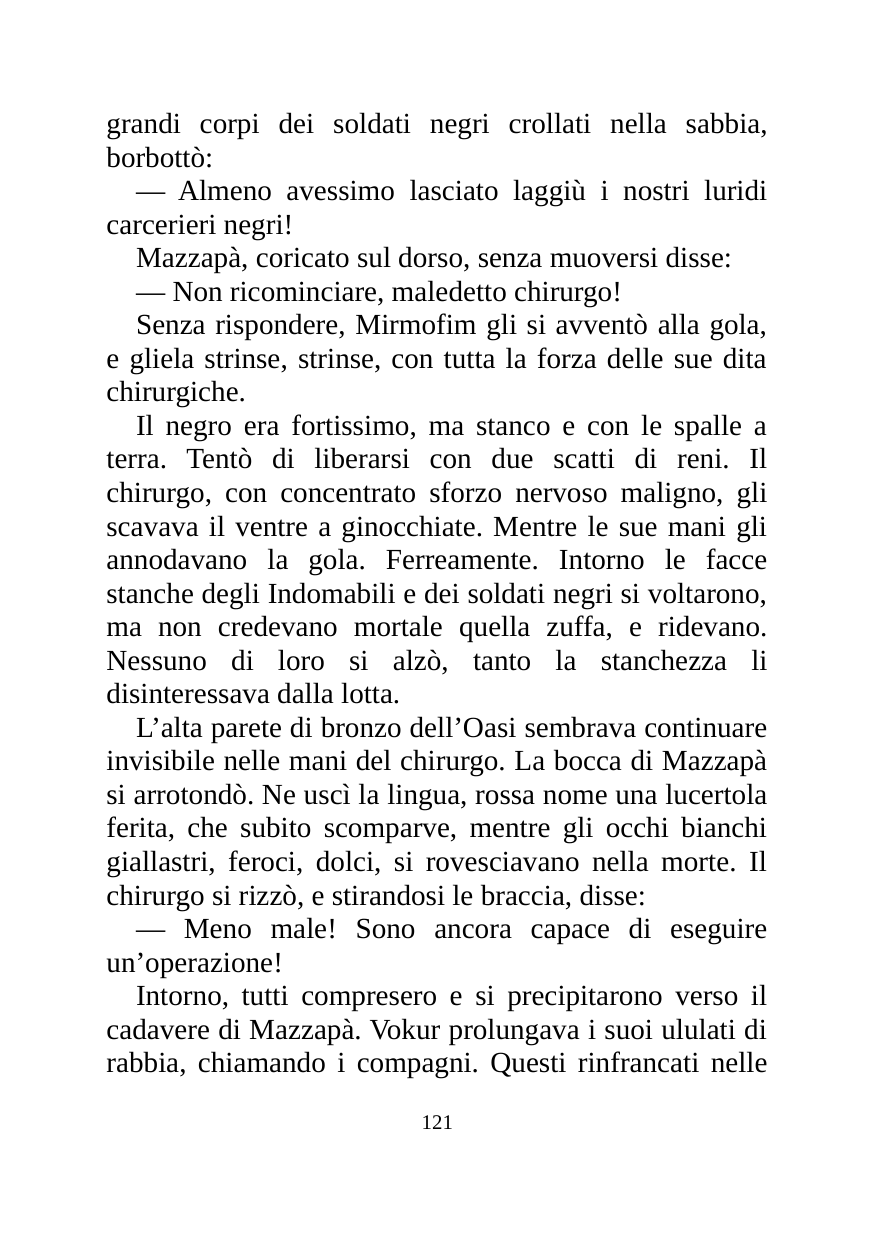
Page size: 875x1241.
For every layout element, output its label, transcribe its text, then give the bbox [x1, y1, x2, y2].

text Intorno, tutti compresero e si precipitarono verso il cadavere di Mazzapà. Vokur prolungava i suoi ululati di rabbia, chiamando i compagni. Questi rinfrancati nelle [106, 978, 768, 1079]
text Mazzapà, coricato sul dorso, senza muoversi disse: [106, 240, 768, 274]
text — Almeno avessimo lasciato laggiù i nostri luridi carcerieri negri! [106, 173, 768, 240]
text — Meno male! Sono ancora capace di eseguire un’operazione! [106, 911, 768, 978]
text Il negro era fortissimo, ma stanco e con le spalle a terra. Tentò di liberarsi con due scatti di reni. Il chirurgo, con concentrato sforzo nervoso maligno, gli scavava il ventre a ginocchiate. Mentre le sue mani gli annodavano la gola. Ferreamente. Intorno le facce stanche degli Indomabili e dei soldati negri si voltarono, ma non credevano mortale quella zuffa, e ridevano. Nessuno di loro si alzò, tanto la stanchezza li disinteressava dalla lotta. [106, 408, 768, 710]
text grandi corpi dei soldati negri crollati nella sabbia, borbottò: [106, 106, 768, 173]
text — Non ricominciare, maledetto chirurgo! [106, 274, 768, 307]
text Senza rispondere, Mirmofim gli si avventò alla gola, e gliela strinse, strinse, con tutta la forza delle sue dita chirurgiche. [106, 307, 768, 408]
text L’alta parete di bronzo dell’Oasi sembrava continuare invisibile nelle mani del chirurgo. La bocca di Mazzapà si arrotondò. Ne uscì la lingua, rossa nome una lucertola ferita, che subito scomparve, mentre gli occhi bianchi giallastri, feroci, dolci, si rovesciavano nella morte. Il chirurgo si rizzò, e stirandosi le braccia, disse: [106, 710, 768, 911]
